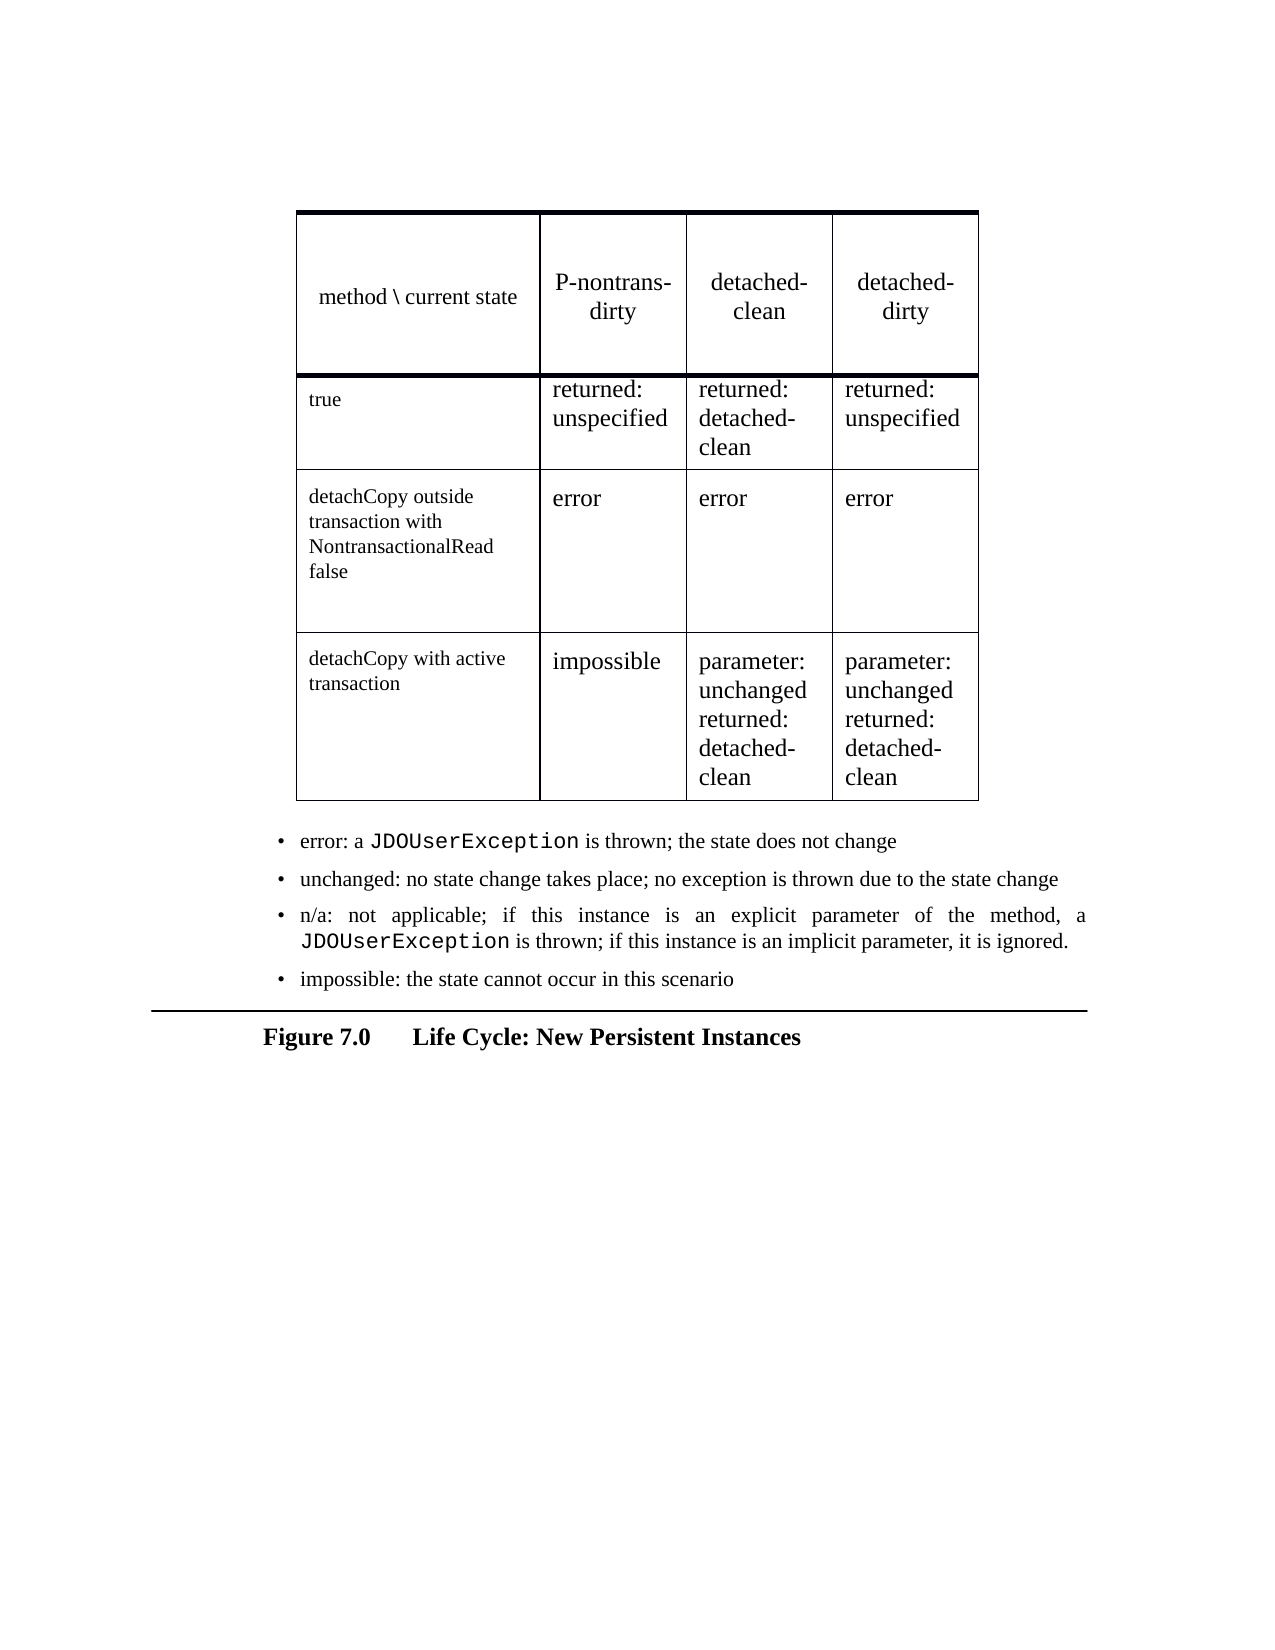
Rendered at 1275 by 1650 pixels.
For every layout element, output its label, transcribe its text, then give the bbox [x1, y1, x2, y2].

table_cell parameter: unchanged returned: detached-clean [833, 633, 978, 799]
table_cell parameter: unchanged returned: detached-clean [687, 633, 832, 799]
text • error: a JDOUserException is thrown; the state does not change [277, 828, 1087, 855]
table_header P-nontrans-dirty [541, 215, 686, 372]
table_header detached-dirty [833, 215, 978, 372]
text • n/a: not applicable; if this instance is an explicit parameter of the method, a JDOUserException is thrown; if this instance is an implicit parameter, it is ignored. [277, 902, 1087, 954]
table_cell true [297, 378, 539, 469]
table_cell returned: unspecified [833, 378, 978, 469]
table_header method \ current state [297, 215, 539, 372]
text • impossible: the state cannot occur in this scenario [277, 965, 1087, 991]
table_cell error [833, 470, 978, 632]
table_header detached-clean [687, 215, 832, 372]
table_cell detachCopy outside transaction with NontransactionalRead false [297, 470, 539, 632]
table_cell impossible [541, 633, 686, 799]
text • unchanged: no state change takes place; no exception is thrown due to the state change [277, 865, 1087, 891]
table_cell error [541, 470, 686, 632]
table_cell returned: unspecified [541, 378, 686, 469]
table_cell detachCopy with active transaction [297, 633, 539, 799]
text Figure 7.0 Life Cycle: New Persistent Instances [262, 1022, 1125, 1051]
table_cell error [687, 470, 832, 632]
table_cell returned: detached-clean [687, 378, 832, 469]
